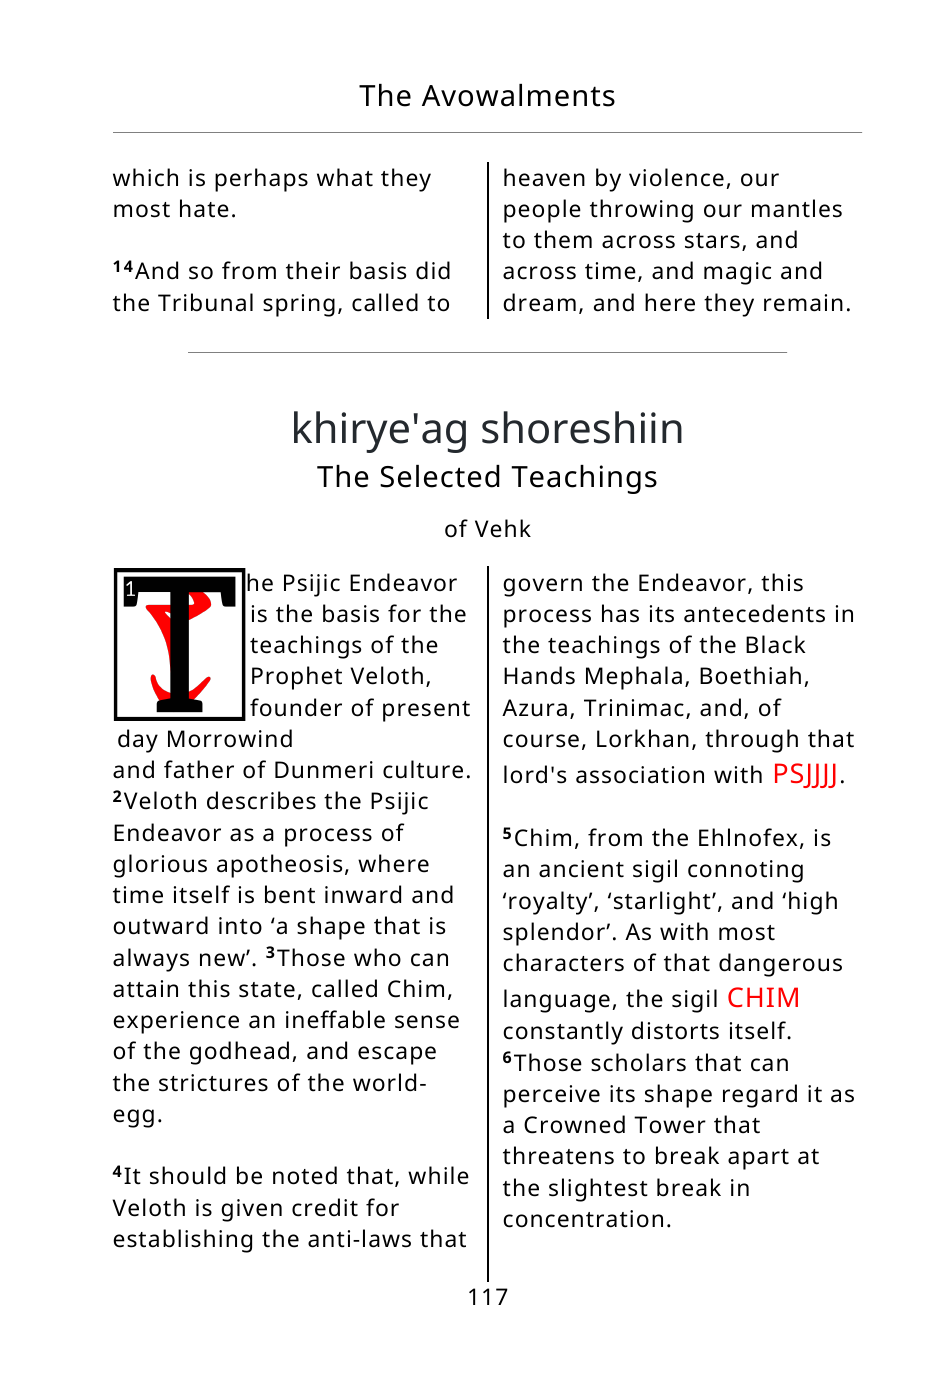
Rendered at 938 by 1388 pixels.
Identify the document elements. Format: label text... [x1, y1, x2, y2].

text which is perhaps what they most hate. [112, 162, 472, 224]
subtitle khirye'ag shoreshiin [112, 399, 862, 456]
text The Selected Teachings [112, 456, 862, 496]
text founder of present [112, 692, 472, 723]
text 5Chim, from the Ehlnofex, is an ancient sigil connoting ‘royalty’, ‘starlight’, and ‘high splendor’. As with most characters of that dangerous language, the sigil CHIM constantly distorts itself. 6Those scholars that can perceive its shape regard it as a Crowned Tower that threatens to break apart at the slightest break in concentration. [502, 822, 862, 1234]
text teachings of the [246, 629, 472, 660]
text The Avowalments [112, 75, 862, 115]
text govern the Endeavor, this process has its antecedents in the teachings of the Black Hands Mephala, Boethiah, Azura, Trinimac, and, of course, Lorkhan, through that lord's association with PSJJJJ. [502, 567, 862, 791]
text is the basis for the [246, 598, 472, 629]
text of Vehk [112, 513, 862, 544]
text Prophet Veloth, [246, 660, 472, 692]
text heaven by violence, our people throwing our mantles to them across stars, and across time, and magic and dream, and here they remain. [502, 162, 862, 318]
text he Psijic Endeavor [112, 567, 472, 598]
text day Morrowind [112, 723, 472, 754]
text and father of Dunmeri culture. 2Veloth describes the Psijic Endeavor as a process of glorious apotheosis, where time itself is bent inward and outward into ‘a shape that is always new’. 3Those who can attain this state, called Chim, experience an ineffable sense of the godhead, and escape the strictures of the world-egg. [112, 754, 472, 1129]
text 14And so from their basis did the Tribunal spring, called to [112, 255, 472, 318]
text 4It should be noted that, while Veloth is given credit for establishing the anti-laws that [112, 1160, 472, 1254]
picture [113, 568, 246, 721]
